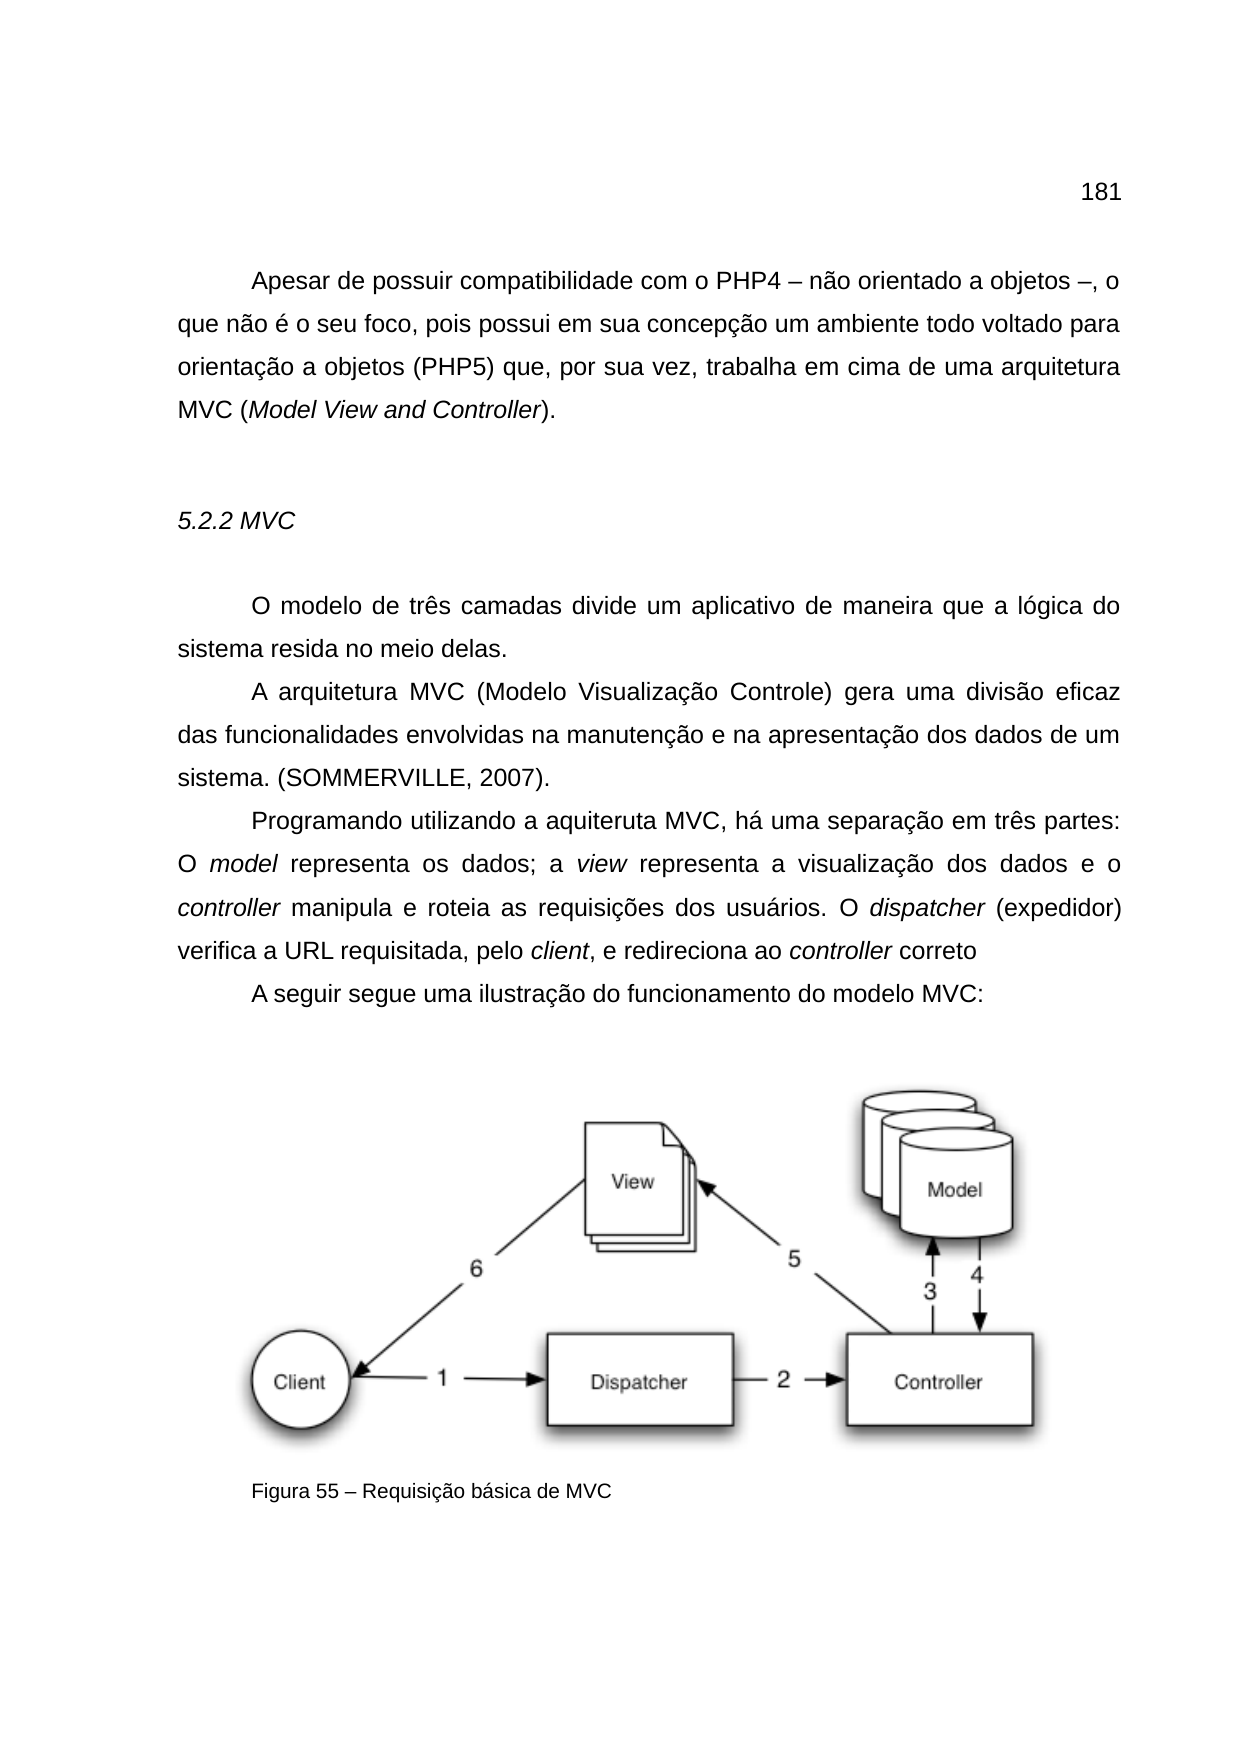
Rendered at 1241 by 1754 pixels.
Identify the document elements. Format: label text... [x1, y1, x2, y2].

picture [177, 1065, 1123, 1479]
text Apesar de possuir compatibilidade com o PHP4 – não orientado a objetos –, o que não é o seu foco, pois possui em sua concepção um ambiente todo voltado para orientação a objetos (PHP5) que, por sua vez, trabalha em cima de uma arquitetura MVC (Model View and Controller). [177, 266, 1122, 424]
text A arquitetura MVC (Modelo Visualização Controle) gera uma divisão eficaz das funcionalidades envolvidas na manutenção e na apresentação dos dados de um sistema. (SOMMERVILLE, 2007). [177, 677, 1122, 792]
text Programando utilizando a aquiteruta MVC, há uma separação em três partes: O model representa os dados; a view representa a visualização dos dados e o controller manipula e roteia as requisições dos usuários. O dispatcher (expedidor) verifica a URL requisitada, pelo client, e redireciona ao controller correto [177, 806, 1122, 964]
text O modelo de três camadas divide um aplicativo de maneira que a lógica do sistema resida no meio delas. [177, 591, 1122, 663]
text Figura 55 – Requisição básica de MVC [177, 1479, 1122, 1503]
text A seguir segue uma ilustração do funcionamento do modelo MVC: [177, 979, 1122, 1008]
subtitle 5.2.2 MVC [177, 506, 1122, 535]
